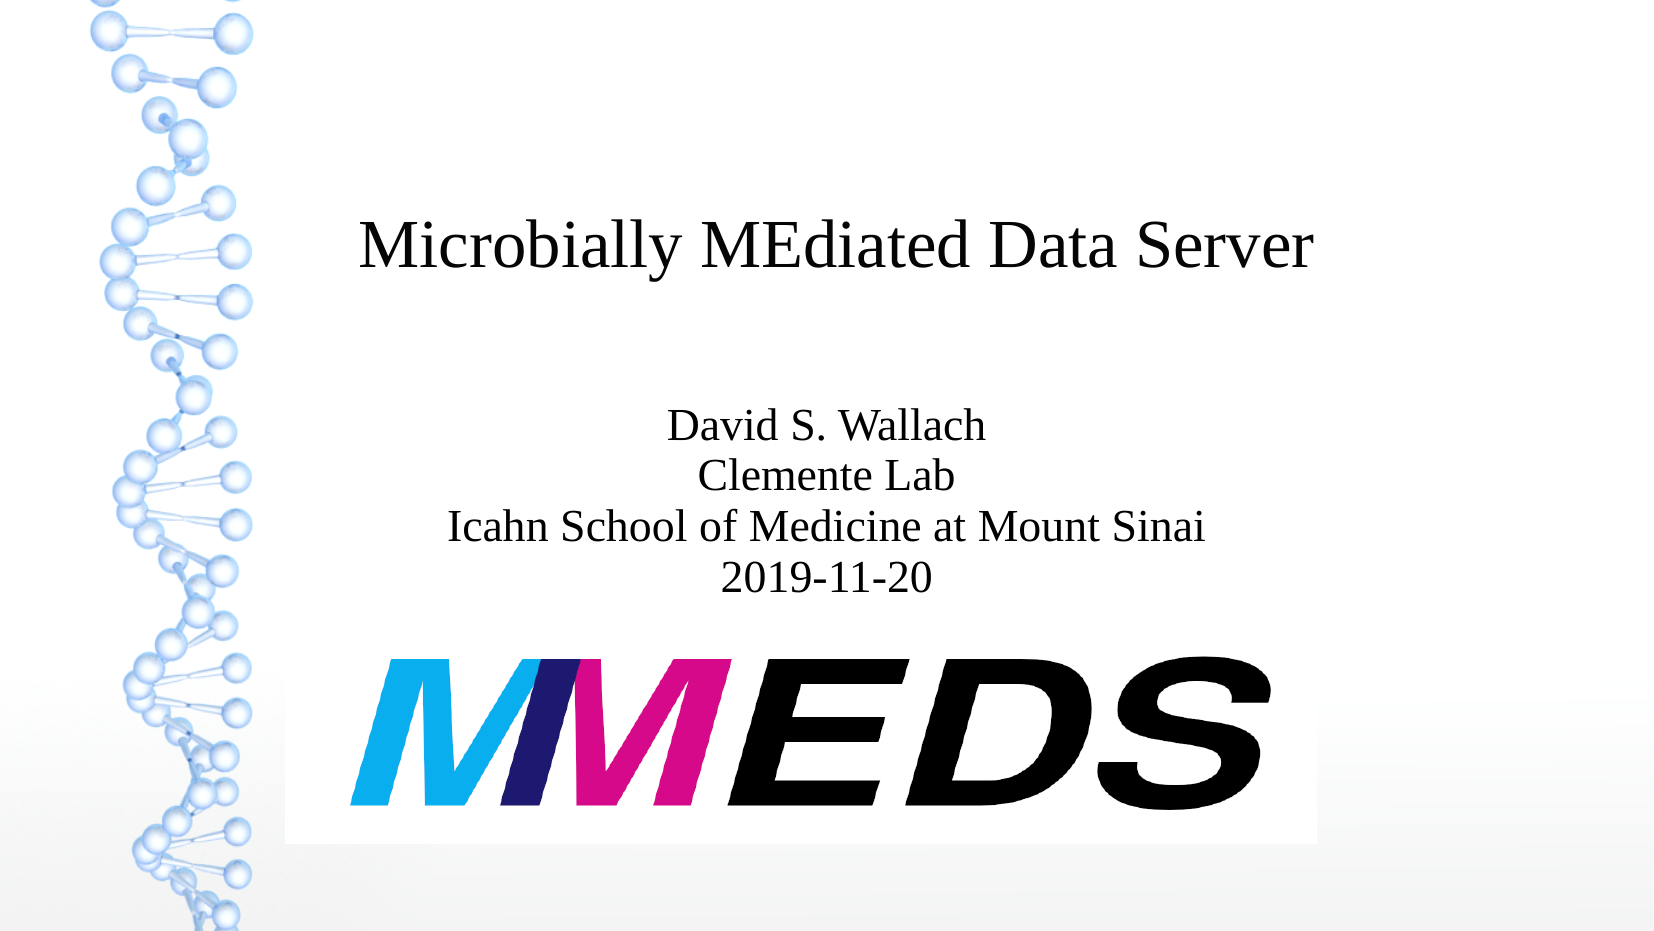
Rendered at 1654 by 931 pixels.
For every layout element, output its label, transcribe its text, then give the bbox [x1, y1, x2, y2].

subtitle David S. Wallach Clemente Lab Icahn School of Medicine at Mount Sinai 2019-11-20 [324, 371, 1330, 631]
title Microbially MEdiated Data Server [69, 146, 1606, 343]
picture [0, 0, 1654, 931]
